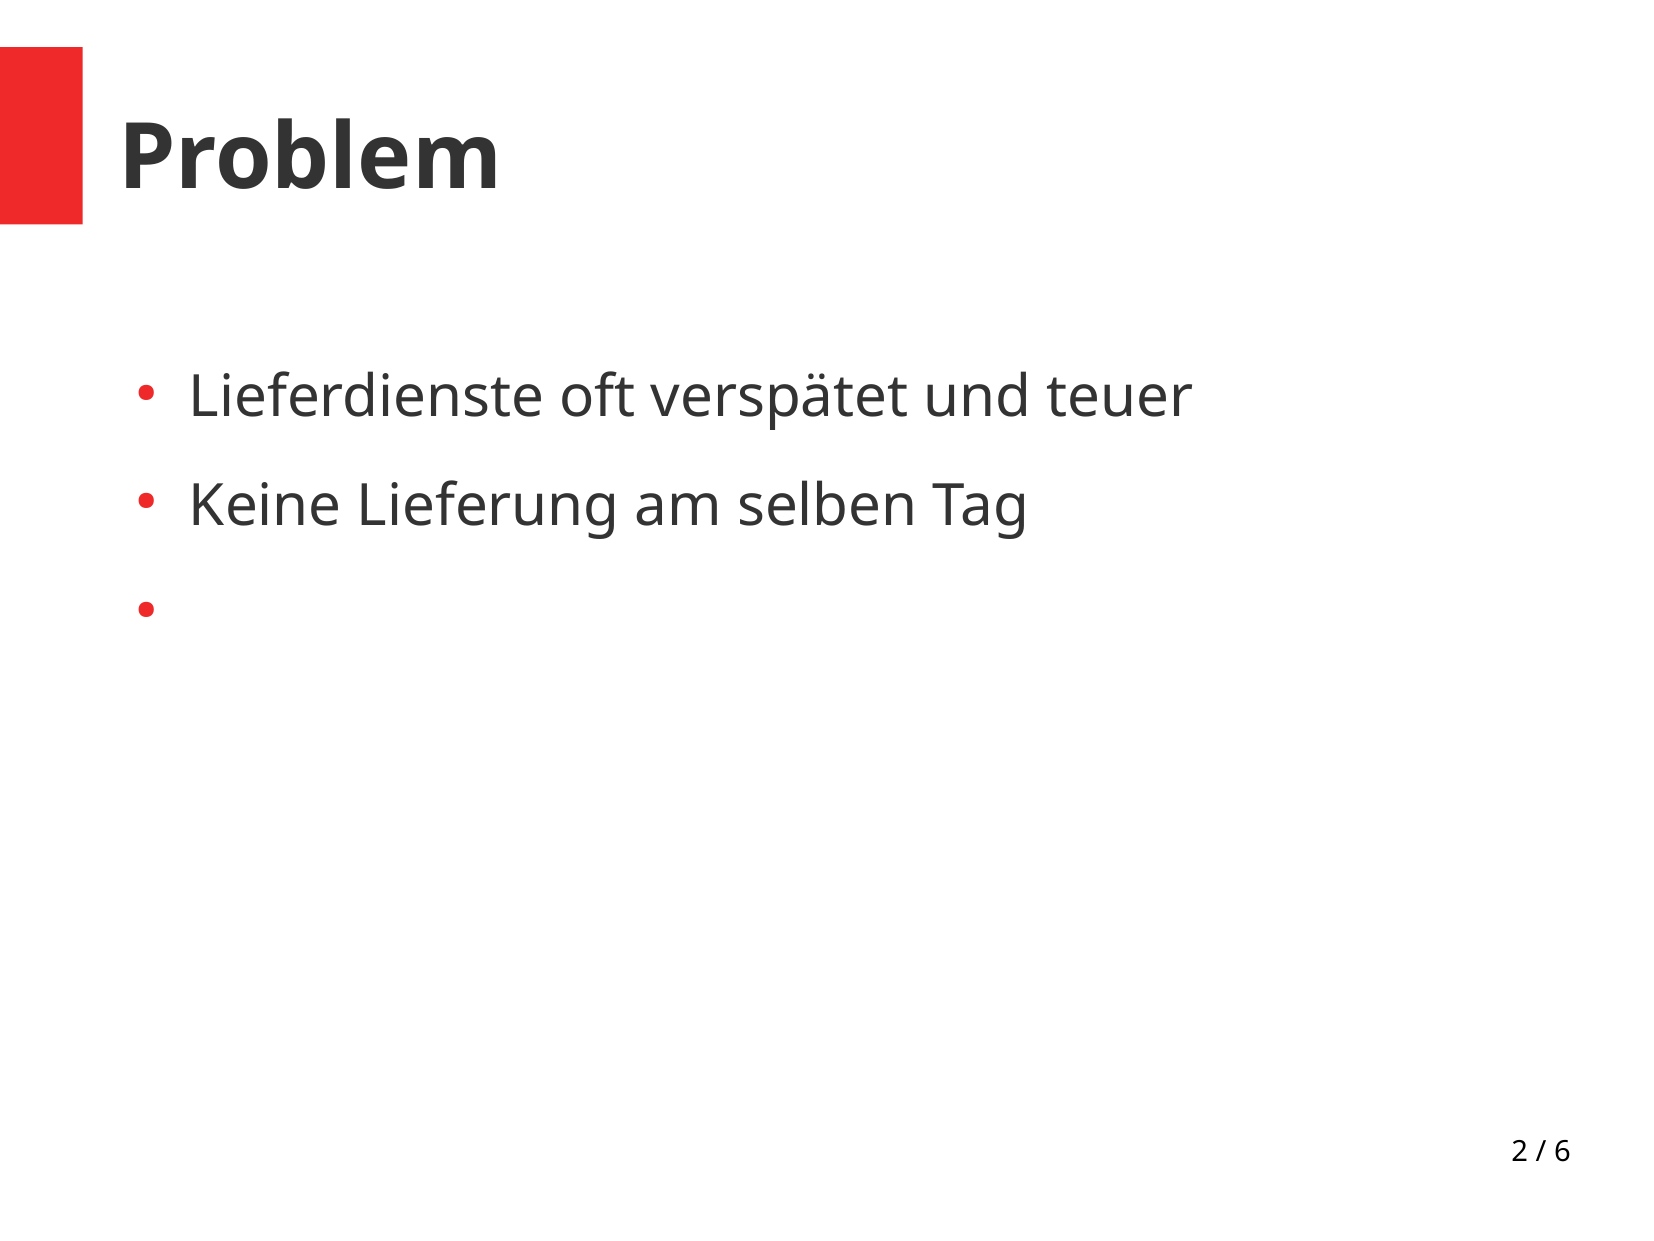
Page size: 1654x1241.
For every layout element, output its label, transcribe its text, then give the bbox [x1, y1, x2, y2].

title Problem [118, 49, 1571, 257]
list Lieferdienste oft verspätet und teuer Keine Lieferung am selben Tag [118, 354, 1536, 1074]
